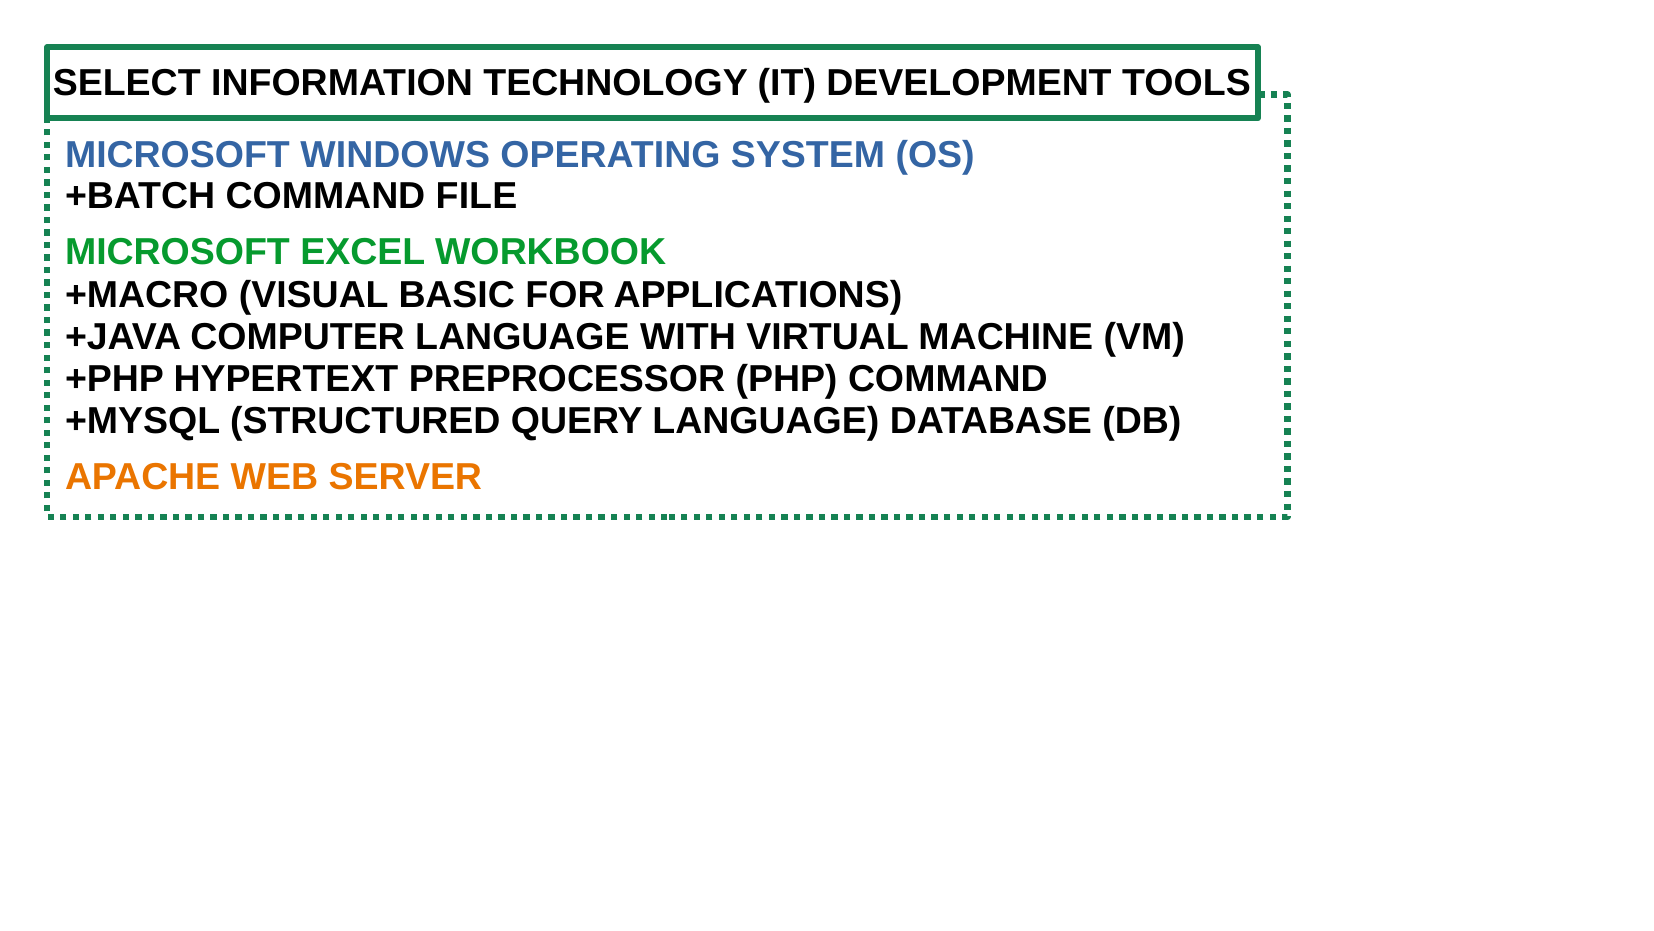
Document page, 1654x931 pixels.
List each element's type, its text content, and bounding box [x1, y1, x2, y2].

text_box SELECT INFORMATION TECHNOLOGY (IT) DEVELOPMENT TOOLS [47, 47, 1258, 119]
text_box MICROSOFT WINDOWS OPERATING SYSTEM (OS) +BATCH COMMAND FILE MICROSOFT EXCEL WORKBOOK +MACRO (VISUAL BASIC FOR APPLICATIONS) +JAVA COMPUTER LANGUAGE WITH VIRTUAL MACHINE (VM) +PHP HYPERTEXT PREPROCESSOR (PHP) COMMAND +MYSQL (STRUCTURED QUERY LANGUAGE) DATABASE (DB) APACHE WEB SERVER [47, 94, 1288, 517]
